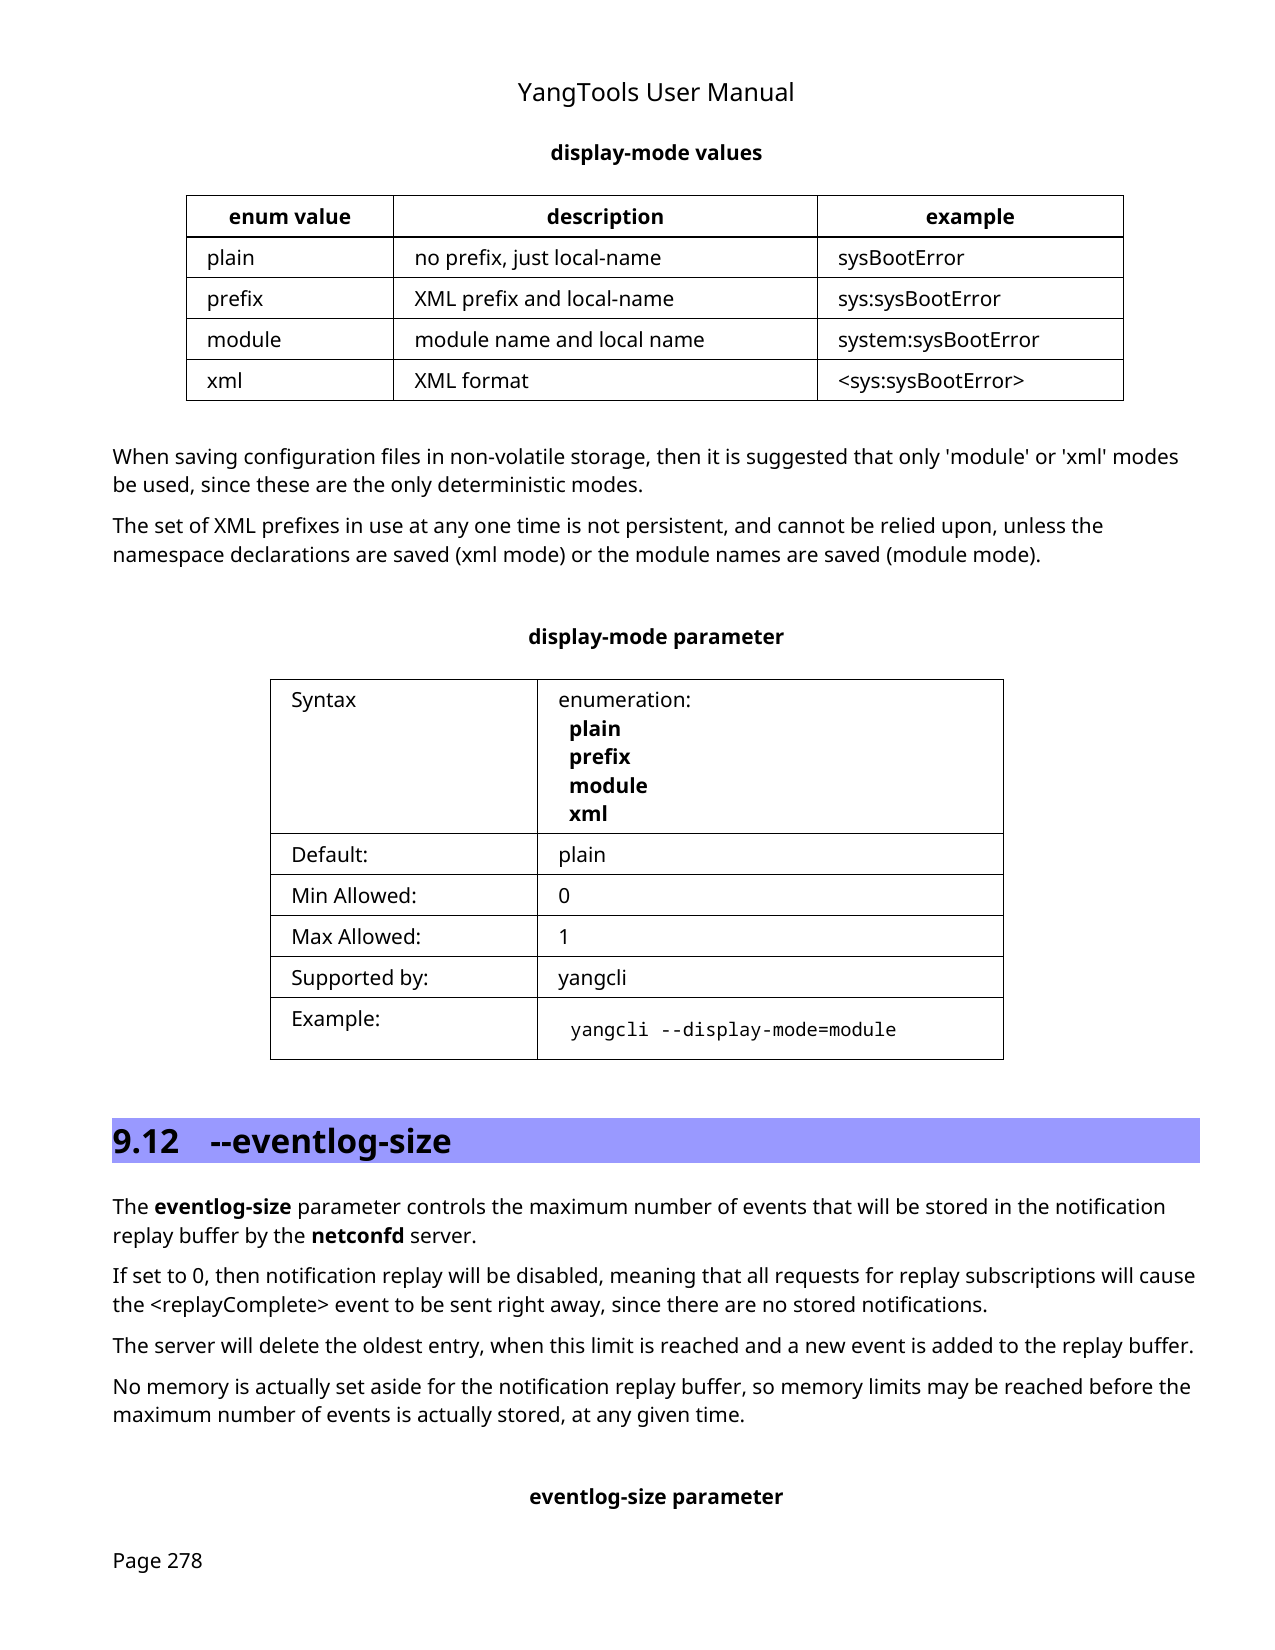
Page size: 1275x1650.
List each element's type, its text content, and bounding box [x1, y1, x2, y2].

table_header enumeration: plain prefix module xml [538, 680, 1003, 833]
table_cell XML prefix and local-name [394, 278, 817, 318]
table_cell Max Allowed: [271, 916, 537, 956]
text The server will delete the oldest entry, when this limit is reached and a new event is added to the replay buffer. [112, 1331, 1200, 1359]
table_cell Default: [271, 834, 537, 874]
text The eventlog-size parameter controls the maximum number of events that will be stored in the notification replay buffer by the netconfd server. [112, 1192, 1200, 1249]
table_cell 0 [538, 875, 1003, 915]
table_cell 1 [538, 916, 1003, 956]
table_header Syntax [271, 680, 537, 833]
text If set to 0, then notification replay will be disabled, meaning that all requests for replay subscriptions will cause the <replayComplete> event to be sent right away, since there are no stored notifications. [112, 1262, 1200, 1318]
table_cell Example: [271, 998, 537, 1059]
subtitle eventlog-size parameter [127, 1482, 1185, 1511]
table_cell module [187, 319, 393, 359]
table_cell xml [187, 360, 393, 400]
text The set of XML prefixes in use at any one time is not persistent, and cannot be relied upon, unless the namespace declarations are saved (xml mode) or the module names are saved (module mode). [112, 511, 1200, 568]
text When saving configuration files in non-volatile storage, then it is suggested that only 'module' or 'xml' modes be used, since these are the only deterministic modes. [112, 442, 1200, 499]
table_cell Supported by: [271, 957, 537, 997]
subtitle display-mode parameter [127, 622, 1185, 650]
table_cell sysBootError [818, 238, 1123, 277]
table_cell no prefix, just local-name [394, 238, 817, 277]
table_cell sys:sysBootError [818, 278, 1123, 318]
table_cell module name and local name [394, 319, 817, 359]
text No memory is actually set aside for the notification replay buffer, so memory limits may be reached before the maximum number of events is actually stored, at any given time. [112, 1372, 1200, 1429]
table_cell prefix [187, 278, 393, 318]
subtitle display-mode values [127, 138, 1185, 167]
table_cell yangcli [538, 957, 1003, 997]
table_cell plain [187, 238, 393, 277]
table_cell <sys:sysBootError> [818, 360, 1123, 400]
table_header enum value [187, 196, 393, 236]
table_cell Min Allowed: [271, 875, 537, 915]
table_cell XML format [394, 360, 817, 400]
table_header description [394, 196, 817, 236]
subtitle --eventlog-size [112, 1118, 1200, 1163]
table_cell yangcli --display-mode=module [538, 998, 1003, 1059]
table_cell plain [538, 834, 1003, 874]
table_header example [818, 196, 1123, 236]
table_cell system:sysBootError [818, 319, 1123, 359]
